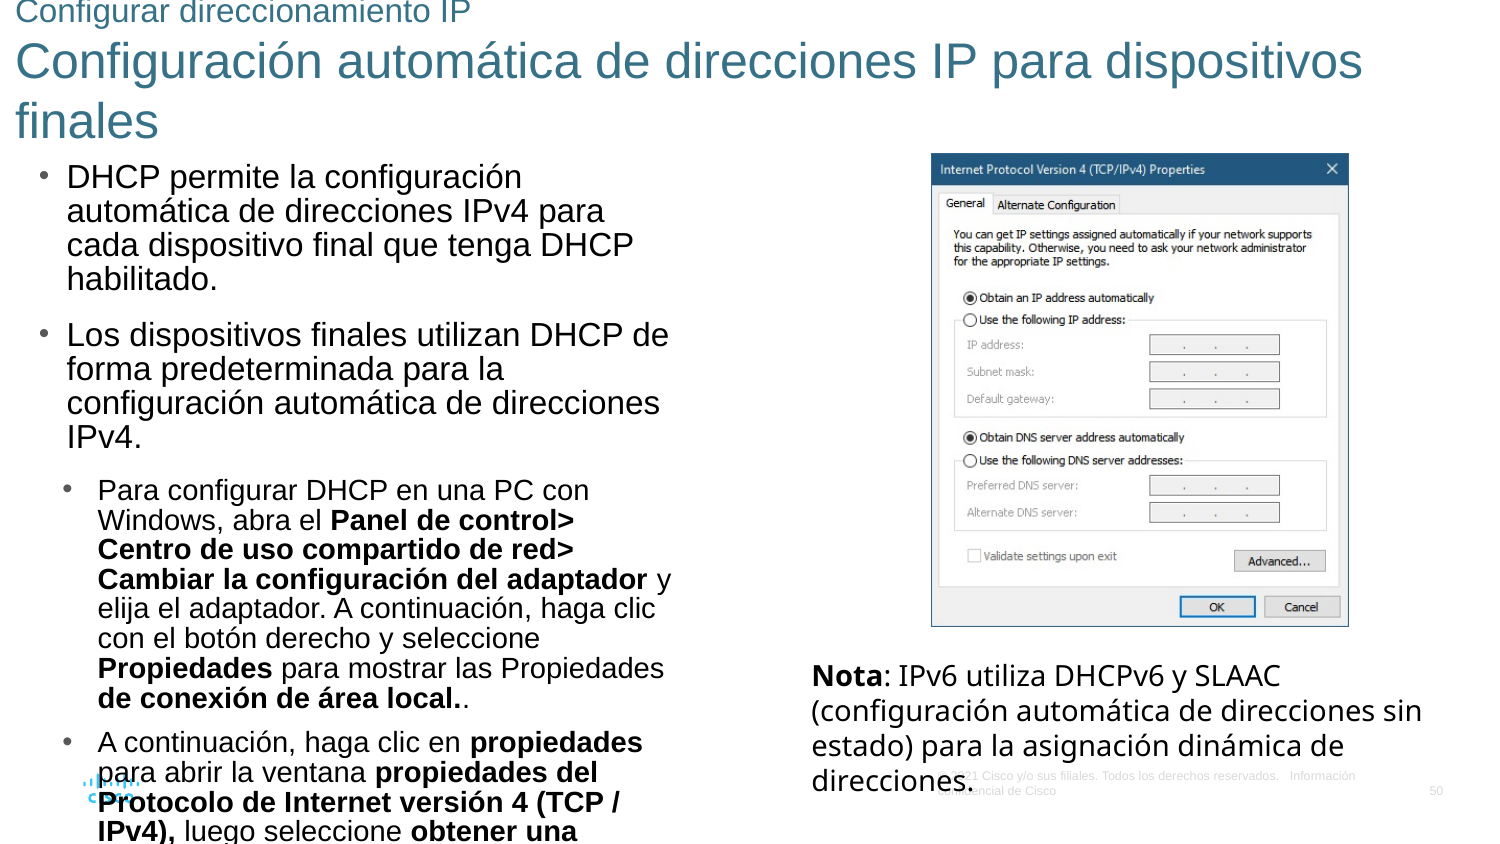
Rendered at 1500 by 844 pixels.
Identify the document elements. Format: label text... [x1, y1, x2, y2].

title Configurar direccionamiento IP Configuración automática de direcciones IP para dispositivos finales [0, 6, 1500, 131]
picture [931, 153, 1349, 627]
list DHCP permite la configuración automática de direcciones IPv4 para cada dispositivo final que tenga DHCP habilitado. Los dispositivos finales utilizan DHCP de forma predeterminada para la configuración automática de direcciones IPv4. Para configurar DHCP en una PC con Windows, abra el Panel de control> Centro de uso compartido de red> Cambiar la configuración del adaptador y elija el adaptador. A continuación, haga clic con el botón derecho y seleccione Propiedades para mostrar las Propiedades de conexión de área local.. A continuación, haga clic en propiedades para abrir la ventana propiedades del Protocolo de Internet versión 4 (TCP / IPv4), luego seleccione obtener una dirección IP automáticamente y obtener la dirección del servidor DNS automáticamente. [23, 154, 704, 755]
text_box Nota: IPv6 utiliza DHCPv6 y SLAAC (configuración automática de direcciones sin estado) para la asignación dinámica de direcciones. [796, 649, 1477, 805]
